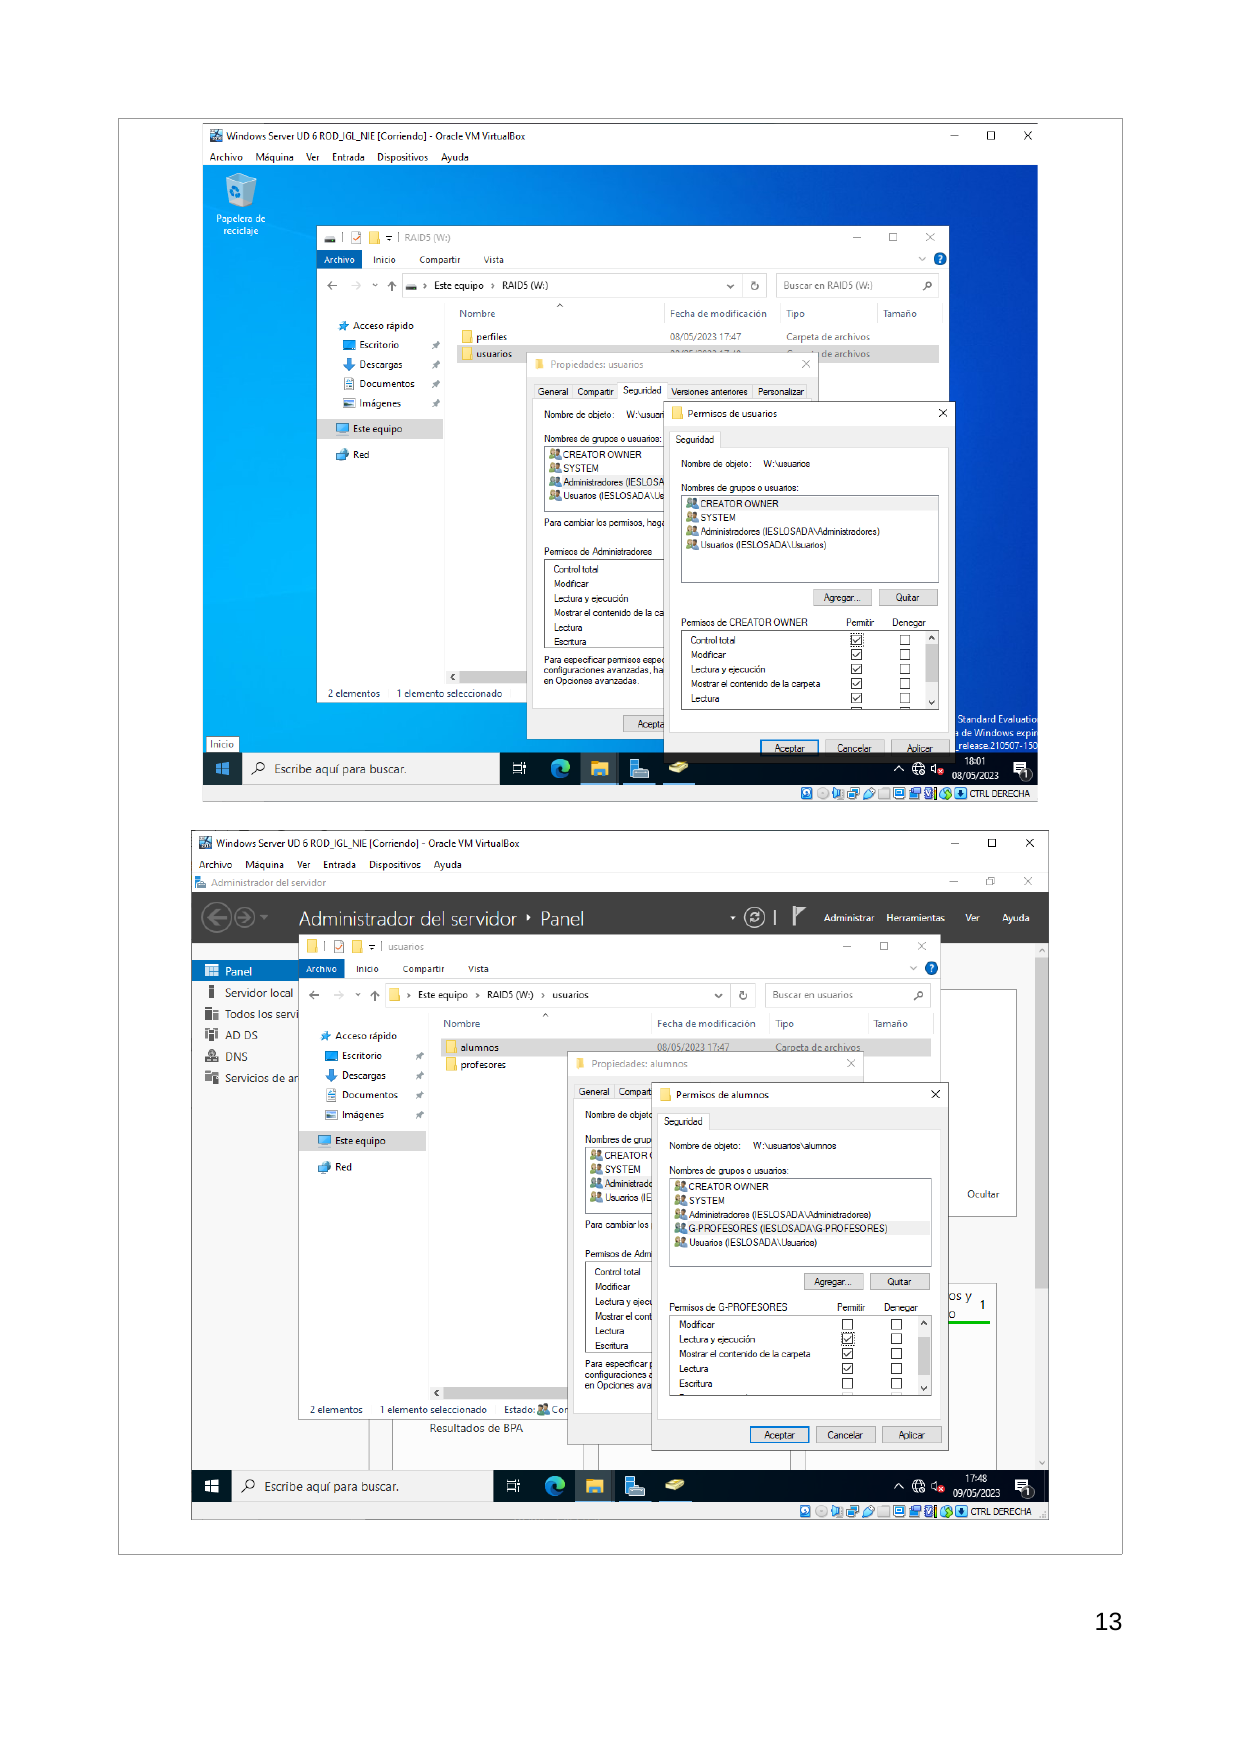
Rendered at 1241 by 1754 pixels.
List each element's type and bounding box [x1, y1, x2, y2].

picture [191, 830, 1049, 1520]
table_cell [119, 119, 1122, 1519]
table_cell [119, 1520, 1122, 1554]
picture [202, 208, 215, 213]
picture [202, 123, 1038, 802]
